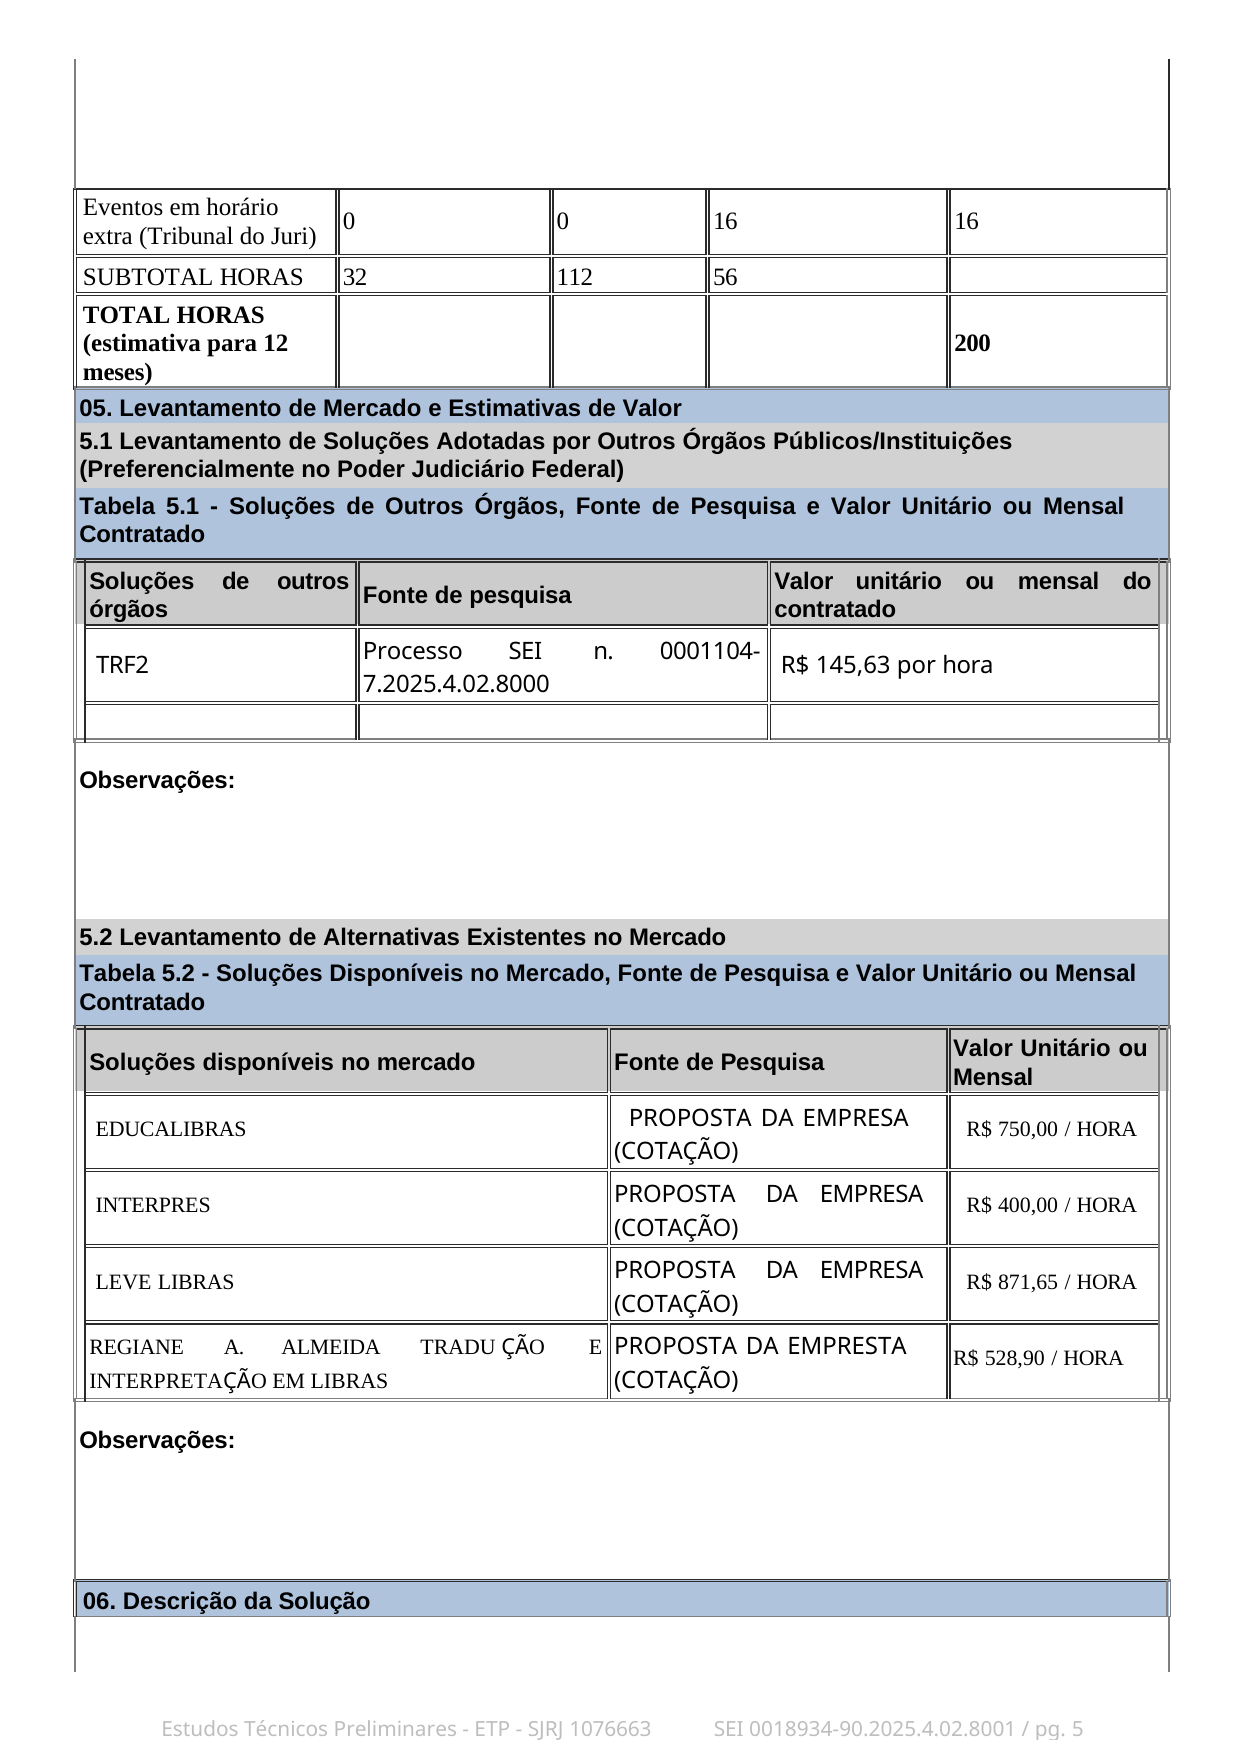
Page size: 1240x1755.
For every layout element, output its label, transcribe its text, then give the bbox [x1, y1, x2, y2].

table_cell Tabela 5.2 - Soluções Disponíveis no Mercado, Fonte de Pesquisa e Valor Unitário ou Mensal Contratado [76, 955, 1168, 1025]
table_cell [77, 1168, 84, 1244]
table_cell R$ 400,00 / HORA [951, 1172, 1158, 1244]
table_cell Soluções disponíveis no mercado [86, 1030, 607, 1091]
table_cell SUBTOTAL HORAS [77, 258, 335, 291]
table_cell [554, 296, 705, 386]
table_cell Processo SEI n. 0001104- 7.2025.4.02.8000 [360, 629, 767, 701]
table_cell 16 [710, 190, 946, 253]
table_cell [77, 1244, 84, 1320]
table_cell [76, 1617, 1168, 1672]
table_cell 5.1 Levantamento de Soluções Adotadas por Outros Órgãos Públicos/Instituições (Preferencialmente no Poder Judiciário Federal) [76, 423, 1168, 488]
table_cell 06. Descrição da Solução [77, 1582, 1166, 1616]
table_cell Soluções de outros órgãos [86, 563, 355, 624]
table_cell [1160, 701, 1166, 738]
table_cell Valor unitário ou mensal do contratado [771, 563, 1158, 624]
table_cell 0 [554, 190, 705, 253]
table_cell Fonte de Pesquisa [611, 1030, 946, 1091]
table_cell [360, 705, 767, 738]
table_cell R$ 871,65 / HORA [951, 1248, 1158, 1320]
table_cell [1160, 1244, 1166, 1320]
table_cell PROPOSTA DA EMPRESA (COTAÇÃO) [611, 1172, 946, 1244]
table_cell PROPOSTA DA EMPRESA (COTAÇÃO) [611, 1248, 946, 1320]
table_cell [1160, 1320, 1166, 1398]
table_cell [951, 258, 1166, 291]
table_cell [771, 705, 1158, 738]
table_cell [1160, 1030, 1166, 1091]
table_cell PROPOSTA DA EMPRESTA (COTAÇÃO) [611, 1325, 946, 1398]
table_cell Valor Unitário ou Mensal [951, 1030, 1158, 1091]
table_cell R$ 528,90 / HORA [951, 1325, 1158, 1398]
table_cell TRF2 [86, 629, 355, 701]
table_cell INTERPRES [86, 1172, 607, 1244]
table_cell [1160, 624, 1166, 701]
table_cell R$ 145,63 por hora [771, 629, 1158, 701]
table_cell 56 [710, 258, 946, 291]
table_cell 16 [951, 190, 1166, 253]
table_cell TOTAL HORAS (estimativa para 12 meses) [77, 296, 335, 386]
table_cell [340, 296, 549, 386]
table_cell REGIANE A. ALMEIDA TRADU ÇÃO E INTERPRETAÇÃO EM LIBRAS [86, 1325, 607, 1398]
table_cell [710, 296, 946, 386]
table_cell 05. Levantamento de Mercado e Estimativas de Valor [76, 390, 1168, 423]
table_cell 5.2 Levantamento de Alternativas Existentes no Mercado [76, 919, 1168, 955]
table_cell [1160, 1091, 1166, 1167]
table_cell [77, 701, 84, 738]
table_cell [77, 1091, 84, 1167]
table_cell Fonte de pesquisa [360, 563, 767, 624]
table_cell 0 [340, 190, 549, 253]
table_cell [86, 705, 355, 738]
table_cell PROPOSTA DA EMPRESA (COTAÇÃO) [611, 1096, 946, 1167]
table_cell [77, 1320, 84, 1398]
table_cell R$ 750,00 / HORA [951, 1096, 1158, 1167]
table_header [76, 59, 1168, 188]
table_cell Tabela 5.1 - Soluções de Outros Órgãos, Fonte de Pesquisa e Valor Unitário ou Mensal Contratado [76, 488, 1168, 558]
table_cell Observações: [76, 1402, 1168, 1579]
table_cell 200 [951, 296, 1166, 386]
table_cell [77, 1030, 84, 1091]
table_cell [77, 624, 84, 701]
table_cell [1160, 1168, 1166, 1244]
table_cell Eventos em horário extra (Tribunal do Juri) [77, 190, 335, 253]
table_cell LEVE LIBRAS [86, 1248, 607, 1320]
table_cell [77, 563, 84, 624]
table_cell [1160, 563, 1166, 624]
table_cell EDUCALIBRAS [86, 1096, 607, 1167]
table_cell 112 [554, 258, 705, 291]
table_cell Observações: [76, 743, 1168, 919]
table_cell 32 [340, 258, 549, 291]
